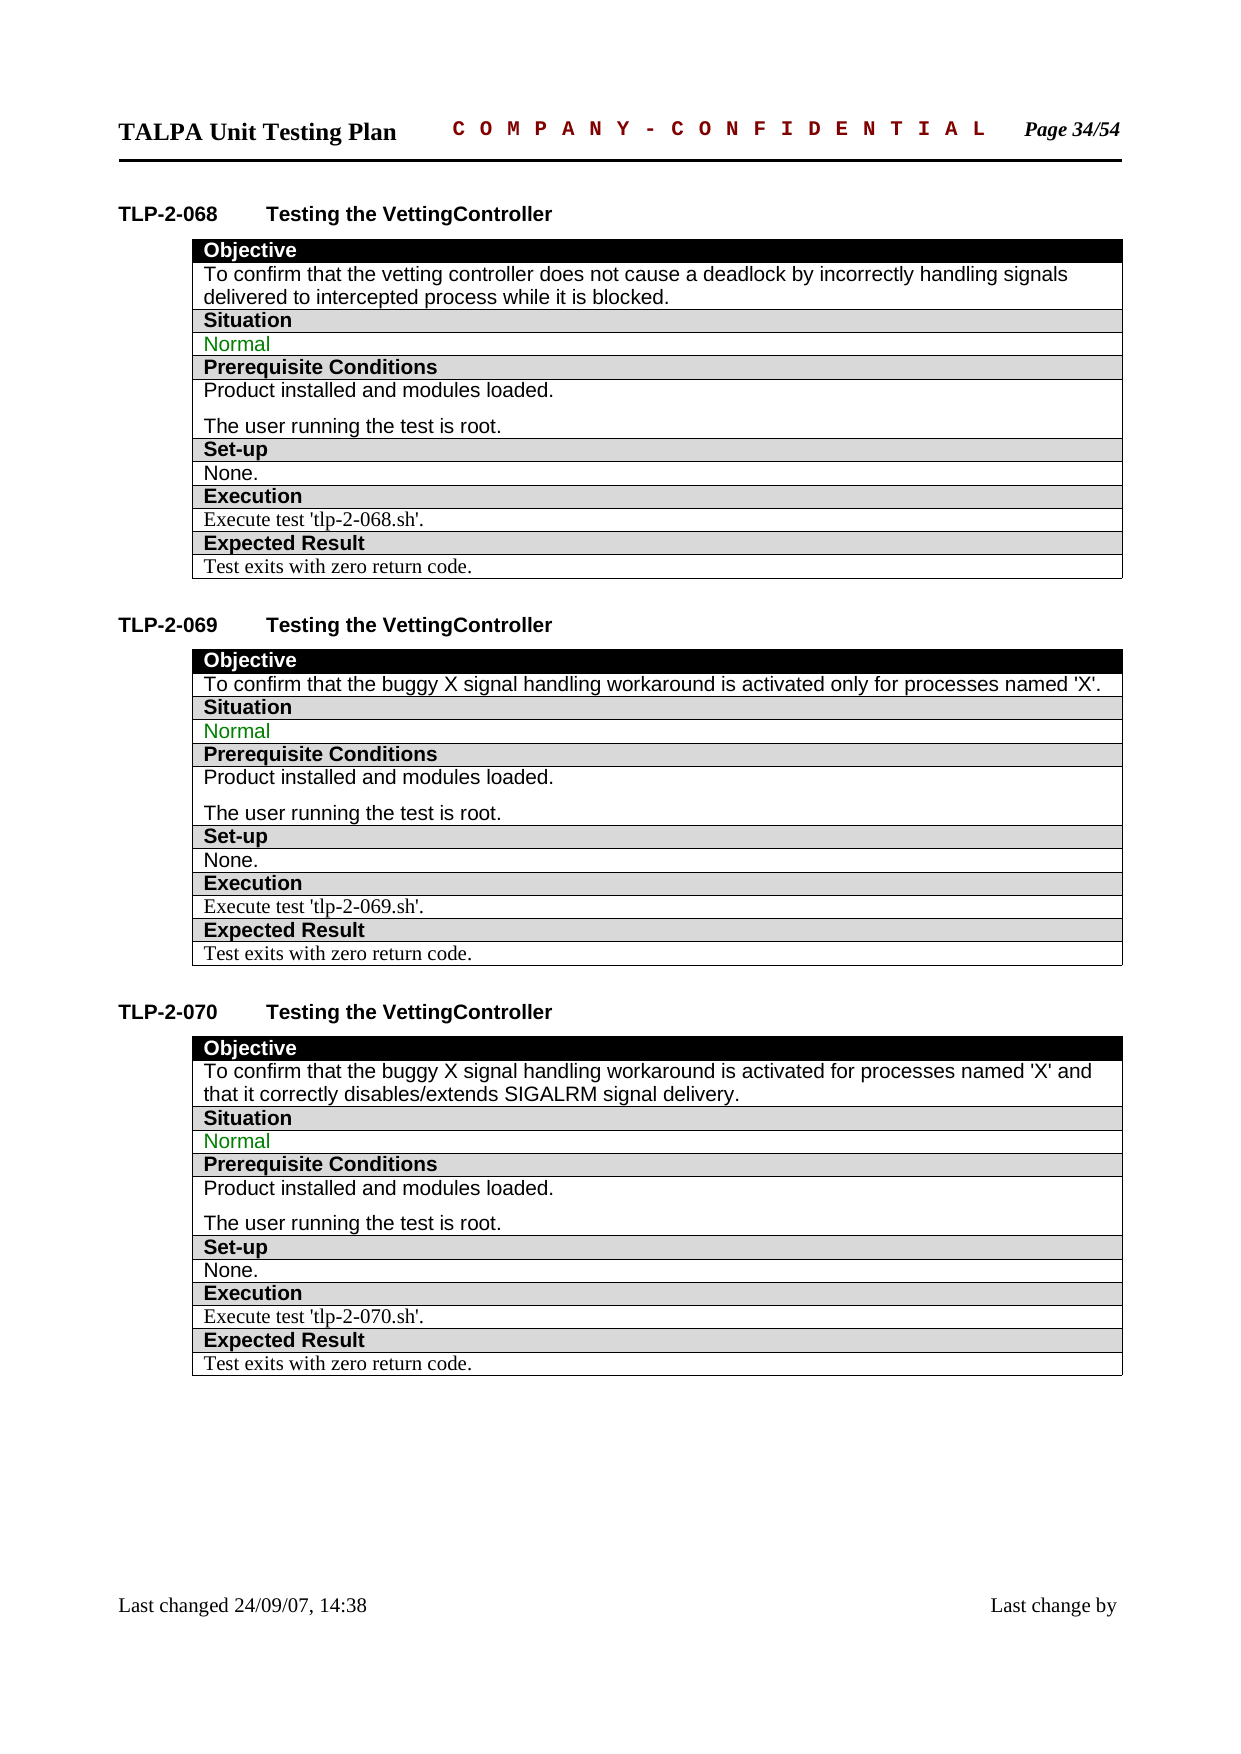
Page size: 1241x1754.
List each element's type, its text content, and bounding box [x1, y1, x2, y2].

table_cell Set-up [193, 439, 1122, 461]
table_cell Execution [193, 1283, 1122, 1305]
table_cell Test exits with zero return code. [193, 1353, 1122, 1375]
table_cell Test exits with zero return code. [193, 942, 1122, 965]
table_cell Prerequisite Conditions [193, 1154, 1122, 1176]
text TLP-2-069 Testing the VettingController [118, 613, 1122, 637]
table_cell Execution [193, 873, 1122, 895]
table_cell To confirm that the buggy X signal handling workaround is activated only for processes named 'X'. [193, 674, 1122, 696]
table_cell Normal [193, 1131, 1122, 1153]
table_header Objective [193, 650, 1122, 673]
table_cell Product installed and modules loaded. The user running the test is root. [193, 767, 1122, 825]
table_cell Execution [193, 486, 1122, 508]
table_cell Expected Result [193, 1329, 1122, 1352]
table_cell Expected Result [193, 919, 1122, 941]
table_cell To confirm that the vetting controller does not cause a deadlock by incorrectly handling signals delivered to intercepted process while it is blocked. [193, 263, 1122, 309]
table_cell Prerequisite Conditions [193, 744, 1122, 766]
table_cell Execute test 'tlp-2-069.sh'. [193, 896, 1122, 918]
table_cell Normal [193, 720, 1122, 743]
table_cell Set-up [193, 1236, 1122, 1259]
table_cell Situation [193, 310, 1122, 332]
table_cell Test exits with zero return code. [193, 555, 1122, 578]
table_cell Prerequisite Conditions [193, 356, 1122, 379]
table_cell None. [193, 462, 1122, 485]
table_cell Execute test 'tlp-2-068.sh'. [193, 509, 1122, 531]
table_cell None. [193, 849, 1122, 872]
table_cell Normal [193, 333, 1122, 355]
table_header Objective [193, 1037, 1122, 1060]
table_cell Situation [193, 697, 1122, 719]
table_cell None. [193, 1260, 1122, 1282]
table_cell To confirm that the buggy X signal handling workaround is activated for processes named 'X' and that it correctly disables/extends SIGALRM signal delivery. [193, 1061, 1122, 1106]
table_cell Set-up [193, 826, 1122, 848]
table_cell Product installed and modules loaded. The user running the test is root. [193, 1177, 1122, 1235]
text TLP-2-070 Testing the VettingController [118, 1000, 1122, 1024]
table_cell Execute test 'tlp-2-070.sh'. [193, 1306, 1122, 1328]
table_header Objective [193, 240, 1122, 262]
table_cell Situation [193, 1107, 1122, 1130]
table_cell Expected Result [193, 532, 1122, 554]
table_cell Product installed and modules loaded. The user running the test is root. [193, 380, 1122, 438]
text TLP-2-068 Testing the VettingController [118, 203, 1122, 226]
